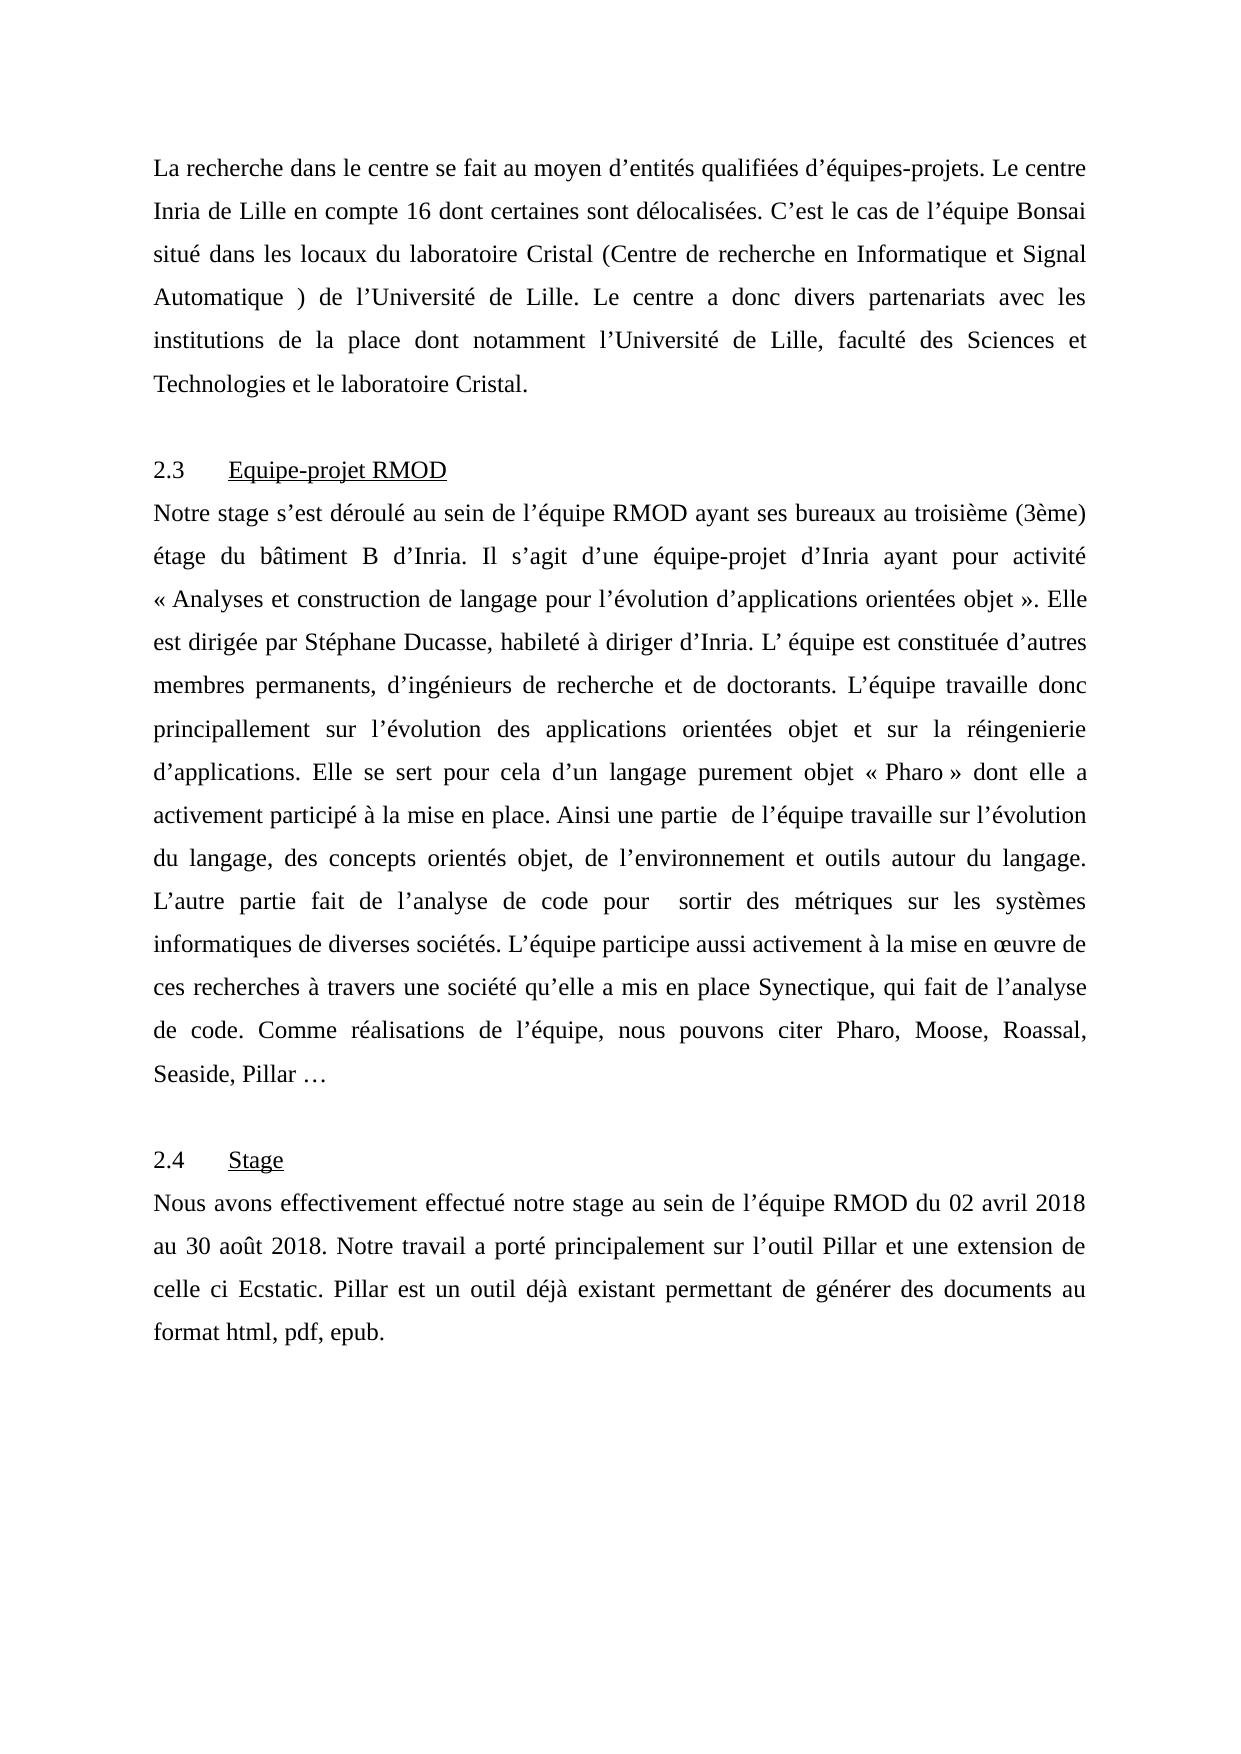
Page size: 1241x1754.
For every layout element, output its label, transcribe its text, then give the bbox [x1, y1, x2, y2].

text Nous avons effectivement effectué notre stage au sein de l’équipe RMOD du 02 avril 2018 au 30 août 2018. Notre travail a porté principalement sur l’outil Pillar et une extension de celle ci Ecstatic. Pillar est un outil déjà existant permettant de générer des documents au format html, pdf, epub. [153, 1188, 1087, 1346]
text La recherche dans le centre se fait au moyen d’entités qualifiées d’équipes-projets. Le centre Inria de Lille en compte 16 dont certaines sont délocalisées. C’est le cas de l’équipe Bonsai situé dans les locaux du laboratoire Cristal (Centre de recherche en Informatique et Signal Automatique ) de l’Université de Lille. Le centre a donc divers partenariats avec les institutions de la place dont notamment l’Université de Lille, faculté des Sciences et Technologies et le laboratoire Cristal. [153, 153, 1087, 397]
text 2.4 Stage [153, 1145, 1087, 1174]
text 2.3 Equipe-projet RMOD [153, 455, 1087, 484]
text Notre stage s’est déroulé au sein de l’équipe RMOD ayant ses bureaux au troisième (3ème) étage du bâtiment B d’Inria. Il s’agit d’une équipe-projet d’Inria ayant pour activité « Analyses et construction de langage pour l’évolution d’applications orientées objet ». Elle est dirigée par Stéphane Ducasse, habileté à diriger d’Inria. L’ équipe est constituée d’autres membres permanents, d’ingénieurs de recherche et de doctorants. L’équipe travaille donc principallement sur l’évolution des applications orientées objet et sur la réingenierie d’applications. Elle se sert pour cela d’un langage purement objet « Pharo » dont elle a activement participé à la mise en place. Ainsi une partie de l’équipe travaille sur l’évolution du langage, des concepts orientés objet, de l’environnement et outils autour du langage. L’autre partie fait de l’analyse de code pour sortir des métriques sur les systèmes informatiques de diverses sociétés. L’équipe participe aussi activement à la mise en œuvre de ces recherches à travers une société qu’elle a mis en place Synectique, qui fait de l’analyse de code. Comme réalisations de l’équipe, nous pouvons citer Pharo, Moose, Roassal, Seaside, Pillar … [153, 498, 1087, 1087]
